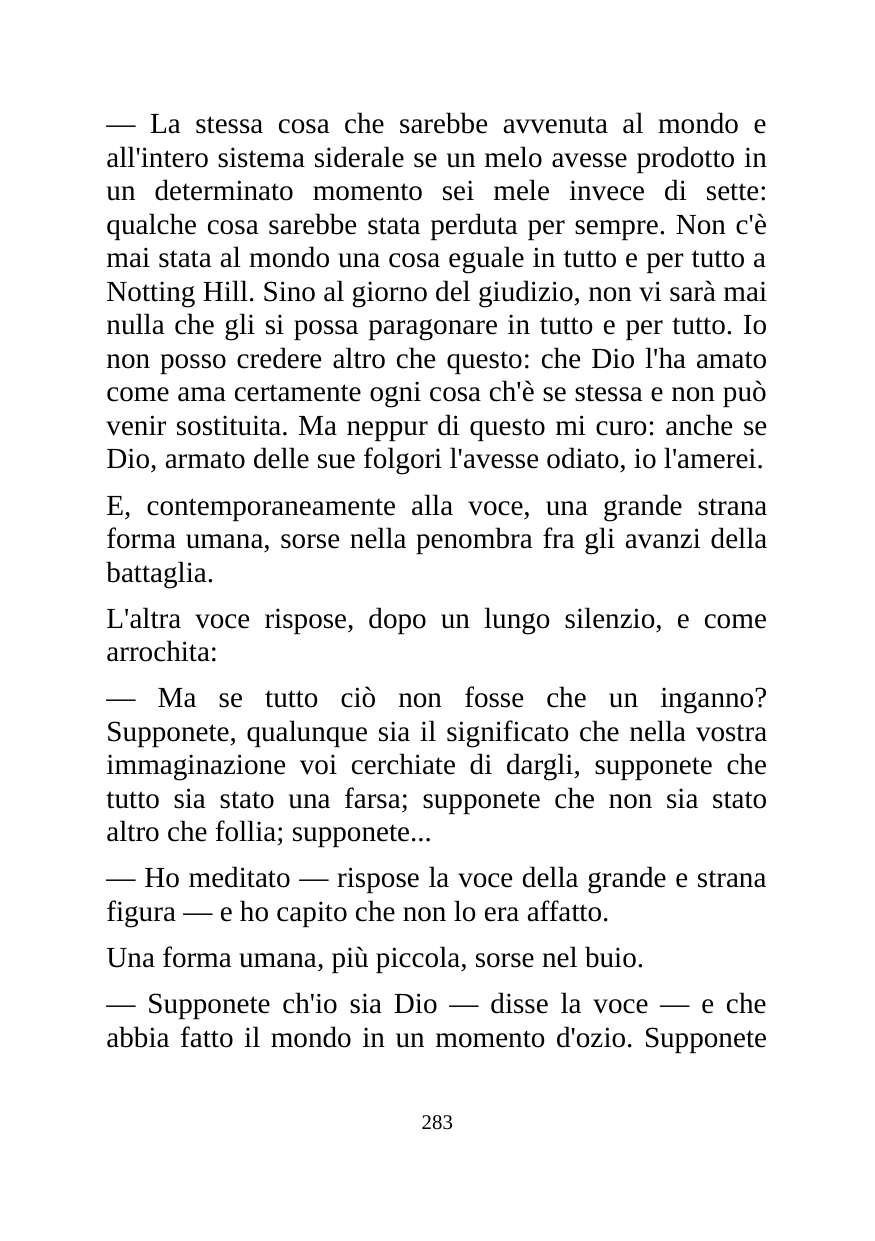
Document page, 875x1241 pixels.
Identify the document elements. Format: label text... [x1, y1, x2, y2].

text E, contemporaneamente alla voce, una grande strana forma umana, sorse nella penombra fra gli avanzi della battaglia. [106, 488, 768, 588]
text — La stessa cosa che sarebbe avvenuta al mondo e all'intero sistema siderale se un melo avesse prodotto in un determinato momento sei mele invece di sette: qualche cosa sarebbe stata perduta per sempre. Non c'è mai stata al mondo una cosa eguale in tutto e per tutto a Notting Hill. Sino al giorno del giudizio, non vi sarà mai nulla che gli si possa paragonare in tutto e per tutto. Io non posso credere altro che questo: che Dio l'ha amato come ama certamente ogni cosa ch'è se stessa e non può venir sostituita. Ma neppur di questo mi curo: anche se Dio, armato delle sue folgori l'avesse odiato, io l'amerei. [106, 106, 768, 475]
text — Ho meditato — rispose la voce della grande e strana figura — e ho capito che non lo era affatto. [106, 861, 768, 928]
text — Supponete ch'io sia Dio — disse la voce — e che abbia fatto il mondo in un momento d'ozio. Supponete [106, 986, 768, 1053]
text Una forma umana, più piccola, sorse nel buio. [106, 940, 768, 974]
text L'altra voce rispose, dopo un lungo silenzio, e come arrochita: [106, 601, 768, 668]
text — Ma se tutto ciò non fosse che un inganno? Supponete, qualunque sia il significato che nella vostra immaginazione voi cerchiate di dargli, supponete che tutto sia stato una farsa; supponete che non sia stato altro che follia; supponete... [106, 680, 768, 848]
